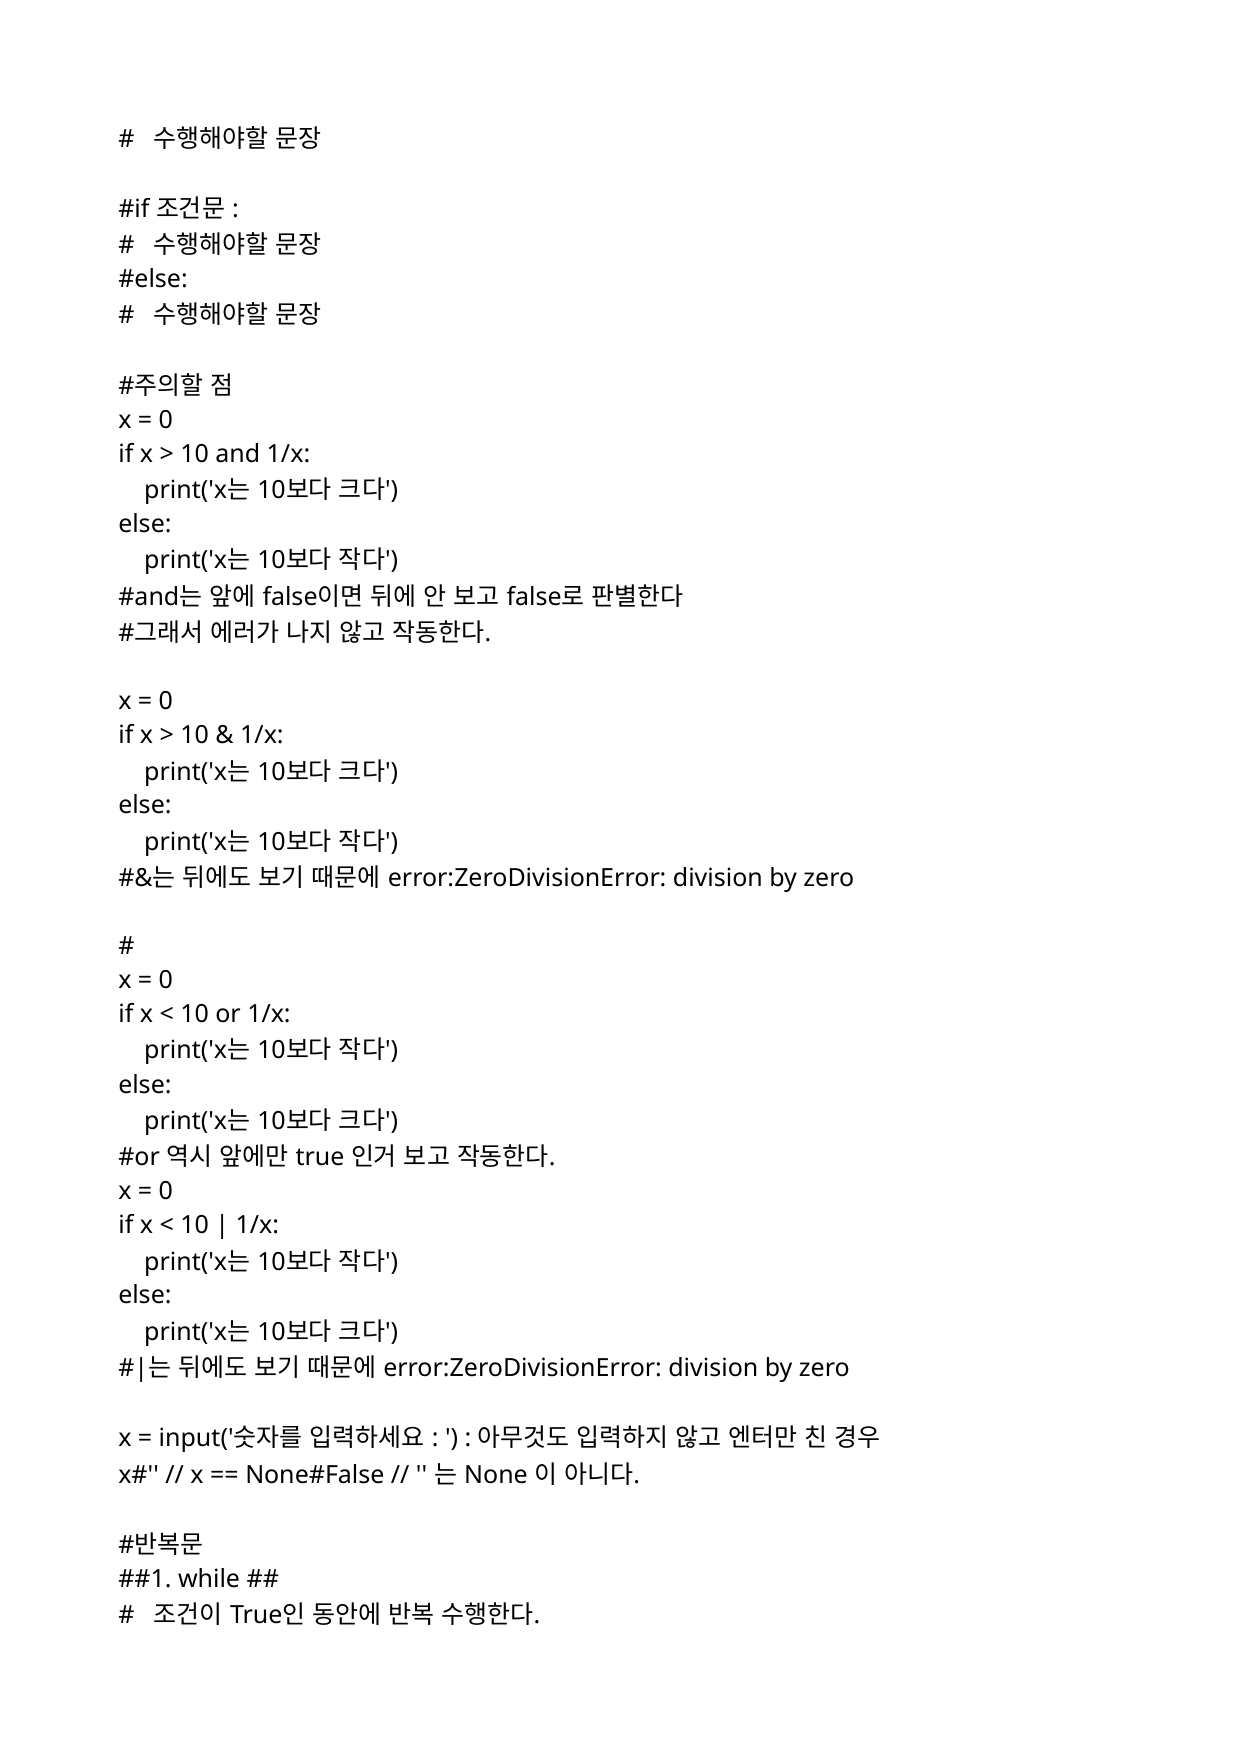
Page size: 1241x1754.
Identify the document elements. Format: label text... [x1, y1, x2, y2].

text x#'' // x == None#False // '' 는 None 이 아니다. [118, 1454, 1122, 1490]
text # 수행해야할 문장 [118, 225, 1122, 261]
text x = 0 [118, 962, 1122, 996]
text else: [118, 506, 1122, 540]
text print('x는 10보다 작다') [118, 1241, 1122, 1277]
text print('x는 10보다 작다') [118, 540, 1122, 576]
text x = 0 [118, 1173, 1122, 1207]
text print('x는 10보다 크다') [118, 470, 1122, 506]
text #or 역시 앞에만 true 인거 보고 작동한다. [118, 1137, 1122, 1173]
text else: [118, 1066, 1122, 1100]
text # [118, 928, 1122, 962]
text #else: [118, 261, 1122, 295]
text x = input('숫자를 입력하세요 : ') : 아무것도 입력하지 않고 엔터만 친 경우 [118, 1418, 1122, 1454]
text #and는 앞에 false이면 뒤에 안 보고 false로 판별한다 [118, 576, 1122, 612]
text else: [118, 1277, 1122, 1311]
text #if 조건문 : [118, 188, 1122, 225]
text #|는 뒤에도 보기 때문에 error:ZeroDivisionError: division by zero [118, 1347, 1122, 1384]
text x = 0 [118, 402, 1122, 436]
text # 수행해야할 문장 [118, 295, 1122, 331]
text #그래서 에러가 나지 않고 작동한다. [118, 612, 1122, 649]
text if x < 10 | 1/x: [118, 1207, 1122, 1241]
text #주의할 점 [118, 365, 1122, 402]
text # 수행해야할 문장 [118, 118, 1122, 154]
text print('x는 10보다 크다') [118, 1100, 1122, 1137]
text print('x는 10보다 작다') [118, 1030, 1122, 1066]
text if x > 10 & 1/x: [118, 717, 1122, 751]
text #반복문 [118, 1524, 1122, 1561]
text x = 0 [118, 683, 1122, 717]
text ##1. while ## [118, 1561, 1122, 1595]
text print('x는 10보다 작다') [118, 821, 1122, 857]
text if x > 10 and 1/x: [118, 436, 1122, 470]
text if x < 10 or 1/x: [118, 996, 1122, 1030]
text else: [118, 787, 1122, 821]
text #&는 뒤에도 보기 때문에 error:ZeroDivisionError: division by zero [118, 857, 1122, 894]
text print('x는 10보다 크다') [118, 1311, 1122, 1347]
text print('x는 10보다 크다') [118, 751, 1122, 787]
text # 조건이 True인 동안에 반복 수행한다. [118, 1595, 1122, 1631]
